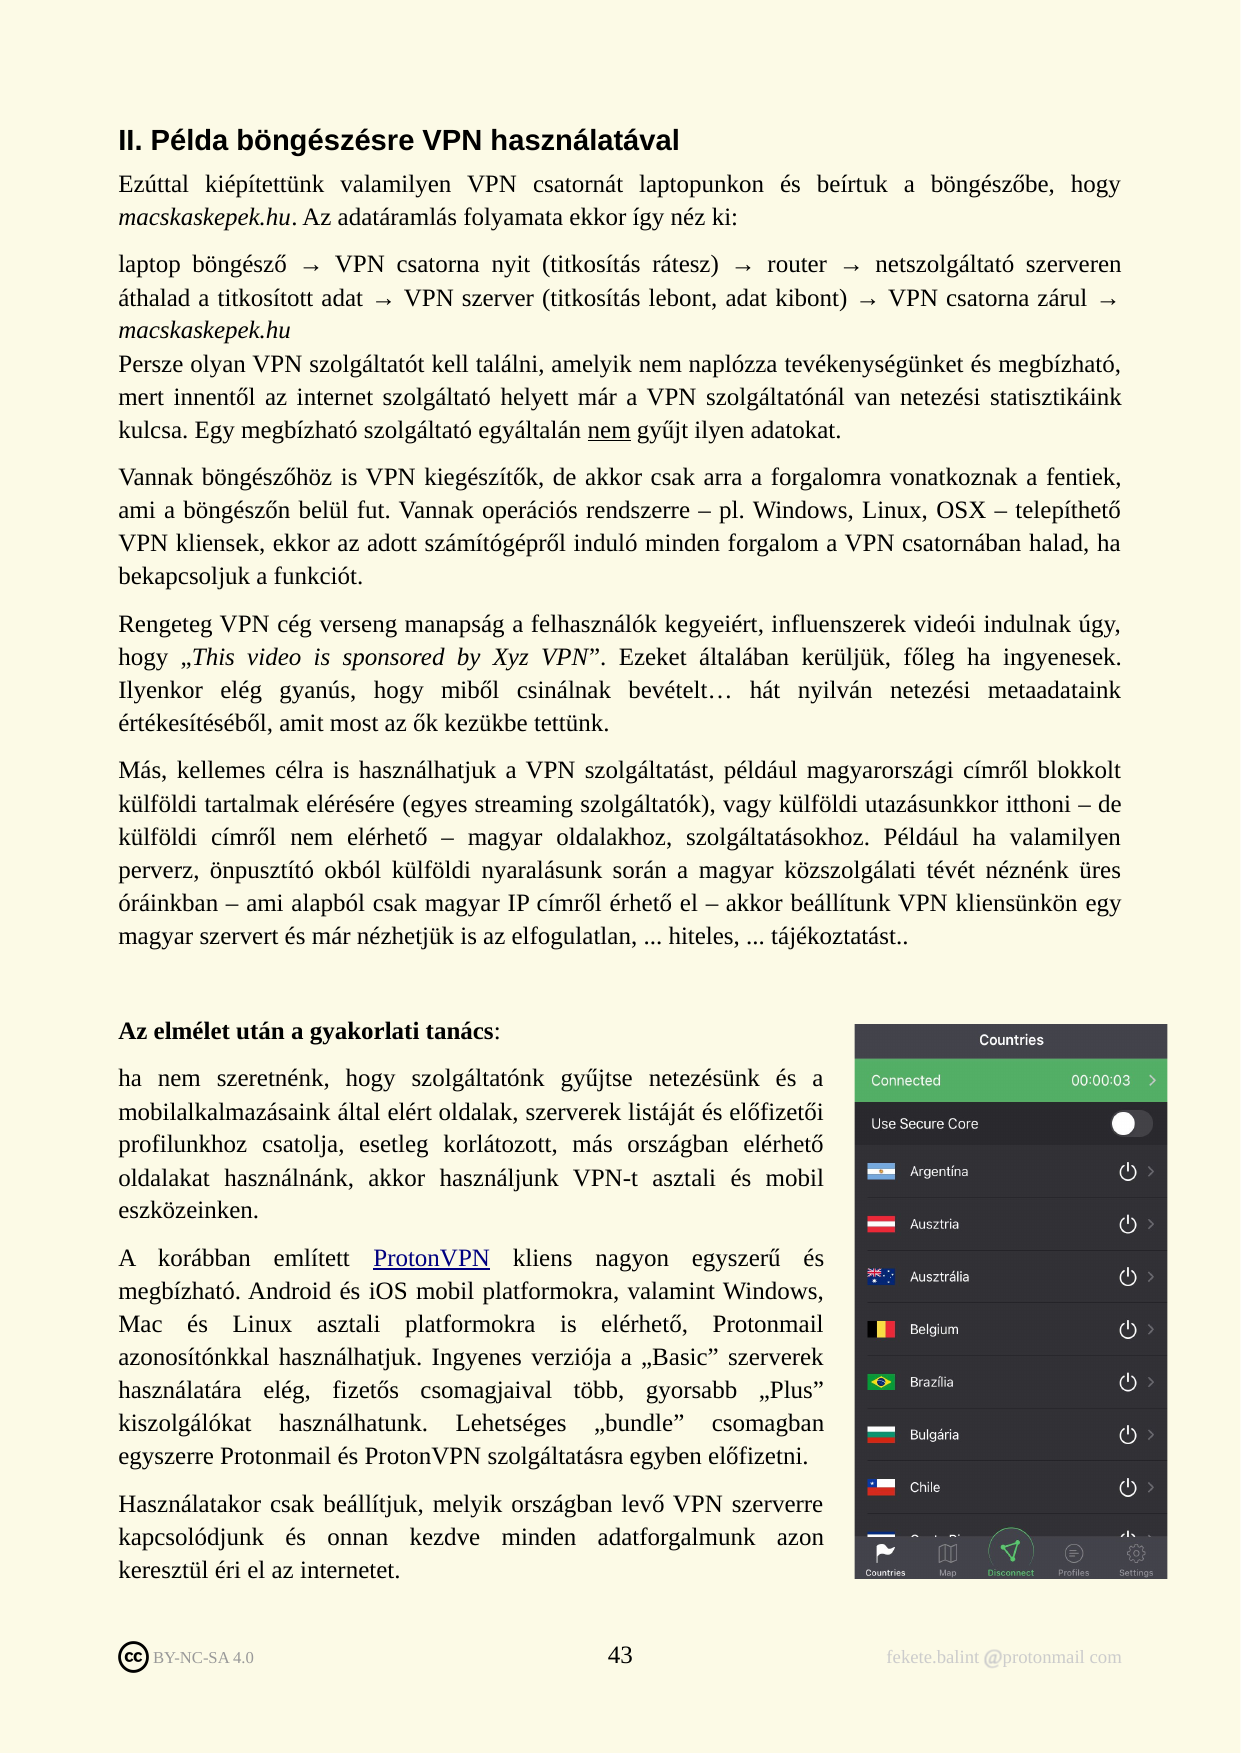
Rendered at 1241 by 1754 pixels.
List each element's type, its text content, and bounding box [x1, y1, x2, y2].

text laptop böngésző → VPN csatorna nyit (titkosítás rátesz) → router → netszolgáltató szerveren áthalad a titkosított adat → VPN szerver (titkosítás lebont, adat kibont) → VPN csatorna zárul → macskaskepek.hu Persze olyan VPN szolgáltatót kell találni, amelyik nem naplózza tevékenységünket és megbízható, mert innentől az internet szolgáltató helyett már a VPN szolgáltatónál van netezési statisztikáink kulcsa. Egy megbízható szolgáltató egyáltalán nem gyűjt ilyen adatokat. [118, 249, 1122, 443]
text [1168, 1024, 1197, 1579]
text Más, kellemes célra is használhatjuk a VPN szolgáltatást, például magyarországi címről blokkolt külföldi tartalmak elérésére (egyes streaming szolgáltatók), vagy külföldi utazásunkkor itthoni – de külföldi címről nem elérhető – magyar oldalakhoz, szolgáltatásokhoz. Például ha valamilyen perverz, önpusztító okból külföldi nyaralásunk során a magyar közszolgálati tévét néznénk üres óráinkban – ami alapból csak magyar IP címről érhető el – akkor beállítunk VPN kliensünkön egy magyar szervert és már nézhetjük is az elfogulatlan, ... hiteles, ... tájékoztatást.. [118, 756, 1122, 949]
picture [854, 1024, 1168, 1579]
text Használatakor csak beállítjuk, melyik országban levő VPN szerverre kapcsolódjunk és onnan kezdve minden adatforgalmunk azon keresztül éri el az internetet. [118, 1489, 1122, 1584]
text Ezúttal kiépítettünk valamilyen VPN csatornát laptopunkon és beírtuk a böngészőbe, hogy macskaskepek.hu. Az adatáramlás folyamata ekkor így néz ki: [118, 169, 1122, 231]
text Vannak böngészőhöz is VPN kiegészítők, de akkor csak arra a forgalomra vonatkoznak a fentiek, ami a böngészőn belül fut. Vannak operációs rendszerre – pl. Windows, Linux, OSX – telepíthető VPN kliensek, ekkor az adott számítógépről induló minden forgalom a VPN csatornában halad, ha bekapcsoljuk a funkciót. [118, 462, 1122, 590]
picture [982, 1648, 1003, 1669]
text Az elmélet után a gyakorlati tanács: [118, 1016, 1122, 1579]
picture [118, 1641, 149, 1673]
text ha nem szeretnénk, hogy szolgáltatónk gyűjtse netezésünk és a mobilalkalmazásaink által elért oldalak, szerverek listáját és előfizetői profilunkhoz csatolja, esetleg korlátozott, más országban elérhető oldalakat használnánk, akkor használjunk VPN-t asztali és mobil eszközeinken. [118, 1063, 824, 1224]
text Rengeteg VPN cég verseng manapság a felhasználók kegyeiért, influenszerek videói indulnak úgy, hogy „This video is sponsored by Xyz VPN”. Ezeket általában kerüljük, főleg ha ingyenesek. Ilyenkor elég gyanús, hogy miből csinálnak bevételt… hát nyilván netezési metaadataink értékesítéséből, amit most az ők kezükbe tettünk. [118, 609, 1122, 737]
text A korábban említett ProtonVPN kliens nagyon egyszerű és megbízható. Android és iOS mobil platformokra, valamint Windows, Mac és Linux asztali platformokra is elérhető, Protonmail azonosítónkkal használhatjuk. Ingyenes verziója a „Basic” szerverek használatára elég, fizetős csomagjaival több, gyorsabb „Plus” kiszolgálókat használhatunk. Lehetséges „bundle” csomagban egyszerre Protonmail és ProtonVPN szolgáltatásra egyben előfizetni. [118, 1243, 824, 1470]
subtitle II. Példa böngészésre VPN használatával [118, 123, 1122, 156]
